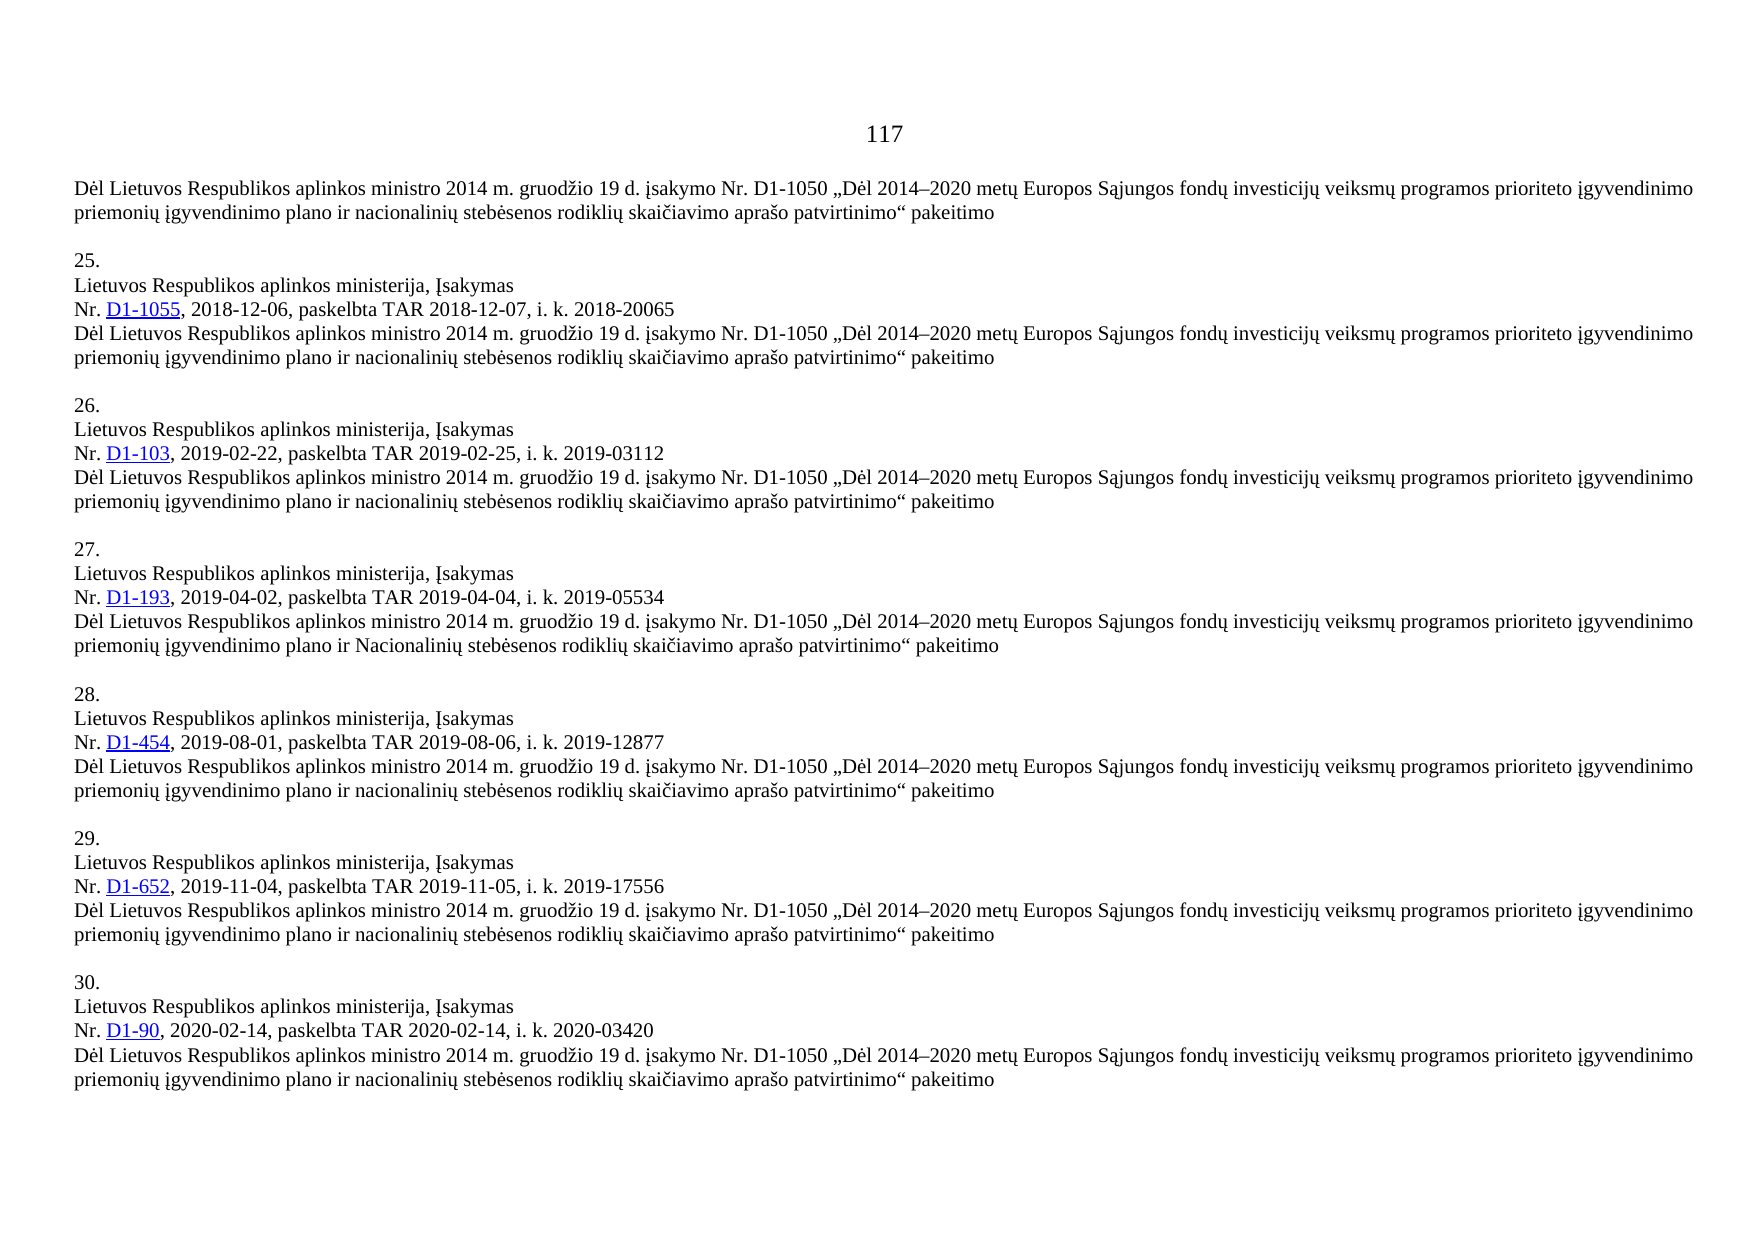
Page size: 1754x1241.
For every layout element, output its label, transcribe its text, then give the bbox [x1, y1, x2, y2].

text 27. [74, 537, 1695, 561]
text Lietuvos Respublikos aplinkos ministerija, Įsakymas [74, 850, 1695, 874]
text Dėl Lietuvos Respublikos aplinkos ministro 2014 m. gruodžio 19 d. įsakymo Nr. D1-1050 „Dėl 2014–2020 metų Europos Sąjungos fondų investicijų veiksmų programos prioriteto įgyvendinimo priemonių įgyvendinimo plano ir nacionalinių stebėsenos rodiklių skaičiavimo aprašo patvirtinimo“ pakeitimo [74, 321, 1695, 369]
text Dėl Lietuvos Respublikos aplinkos ministro 2014 m. gruodžio 19 d. įsakymo Nr. D1-1050 „Dėl 2014–2020 metų Europos Sąjungos fondų investicijų veiksmų programos prioriteto įgyvendinimo priemonių įgyvendinimo plano ir Nacionalinių stebėsenos rodiklių skaičiavimo aprašo patvirtinimo“ pakeitimo [74, 609, 1695, 657]
text Dėl Lietuvos Respublikos aplinkos ministro 2014 m. gruodžio 19 d. įsakymo Nr. D1-1050 „Dėl 2014–2020 metų Europos Sąjungos fondų investicijų veiksmų programos prioriteto įgyvendinimo priemonių įgyvendinimo plano ir nacionalinių stebėsenos rodiklių skaičiavimo aprašo patvirtinimo“ pakeitimo [74, 465, 1695, 513]
text 26. [74, 393, 1695, 417]
text 30. [74, 970, 1695, 994]
text Lietuvos Respublikos aplinkos ministerija, Įsakymas [74, 706, 1695, 730]
text Lietuvos Respublikos aplinkos ministerija, Įsakymas [74, 561, 1695, 585]
text Nr. D1-193, 2019-04-02, paskelbta TAR 2019-04-04, i. k. 2019-05534 [74, 585, 1695, 609]
text 25. [74, 248, 1695, 272]
text 28. [74, 682, 1695, 706]
text Nr. D1-454, 2019-08-01, paskelbta TAR 2019-08-06, i. k. 2019-12877 [74, 730, 1695, 754]
text Nr. D1-103, 2019-02-22, paskelbta TAR 2019-02-25, i. k. 2019-03112 [74, 441, 1695, 465]
text Dėl Lietuvos Respublikos aplinkos ministro 2014 m. gruodžio 19 d. įsakymo Nr. D1-1050 „Dėl 2014–2020 metų Europos Sąjungos fondų investicijų veiksmų programos prioriteto įgyvendinimo priemonių įgyvendinimo plano ir nacionalinių stebėsenos rodiklių skaičiavimo aprašo patvirtinimo“ pakeitimo [74, 898, 1695, 946]
text Nr. D1-90, 2020-02-14, paskelbta TAR 2020-02-14, i. k. 2020-03420 [74, 1018, 1695, 1042]
text Nr. D1-1055, 2018-12-06, paskelbta TAR 2018-12-07, i. k. 2018-20065 [74, 297, 1695, 321]
text 29. [74, 826, 1695, 850]
text Nr. D1-652, 2019-11-04, paskelbta TAR 2019-11-05, i. k. 2019-17556 [74, 874, 1695, 898]
text Dėl Lietuvos Respublikos aplinkos ministro 2014 m. gruodžio 19 d. įsakymo Nr. D1-1050 „Dėl 2014–2020 metų Europos Sąjungos fondų investicijų veiksmų programos prioriteto įgyvendinimo priemonių įgyvendinimo plano ir nacionalinių stebėsenos rodiklių skaičiavimo aprašo patvirtinimo“ pakeitimo [74, 176, 1695, 224]
text Dėl Lietuvos Respublikos aplinkos ministro 2014 m. gruodžio 19 d. įsakymo Nr. D1-1050 „Dėl 2014–2020 metų Europos Sąjungos fondų investicijų veiksmų programos prioriteto įgyvendinimo priemonių įgyvendinimo plano ir nacionalinių stebėsenos rodiklių skaičiavimo aprašo patvirtinimo“ pakeitimo [74, 754, 1695, 802]
text Lietuvos Respublikos aplinkos ministerija, Įsakymas [74, 417, 1695, 441]
text Lietuvos Respublikos aplinkos ministerija, Įsakymas [74, 994, 1695, 1018]
text Dėl Lietuvos Respublikos aplinkos ministro 2014 m. gruodžio 19 d. įsakymo Nr. D1-1050 „Dėl 2014–2020 metų Europos Sąjungos fondų investicijų veiksmų programos prioriteto įgyvendinimo priemonių įgyvendinimo plano ir nacionalinių stebėsenos rodiklių skaičiavimo aprašo patvirtinimo“ pakeitimo [74, 1042, 1695, 1091]
text Lietuvos Respublikos aplinkos ministerija, Įsakymas [74, 272, 1695, 297]
